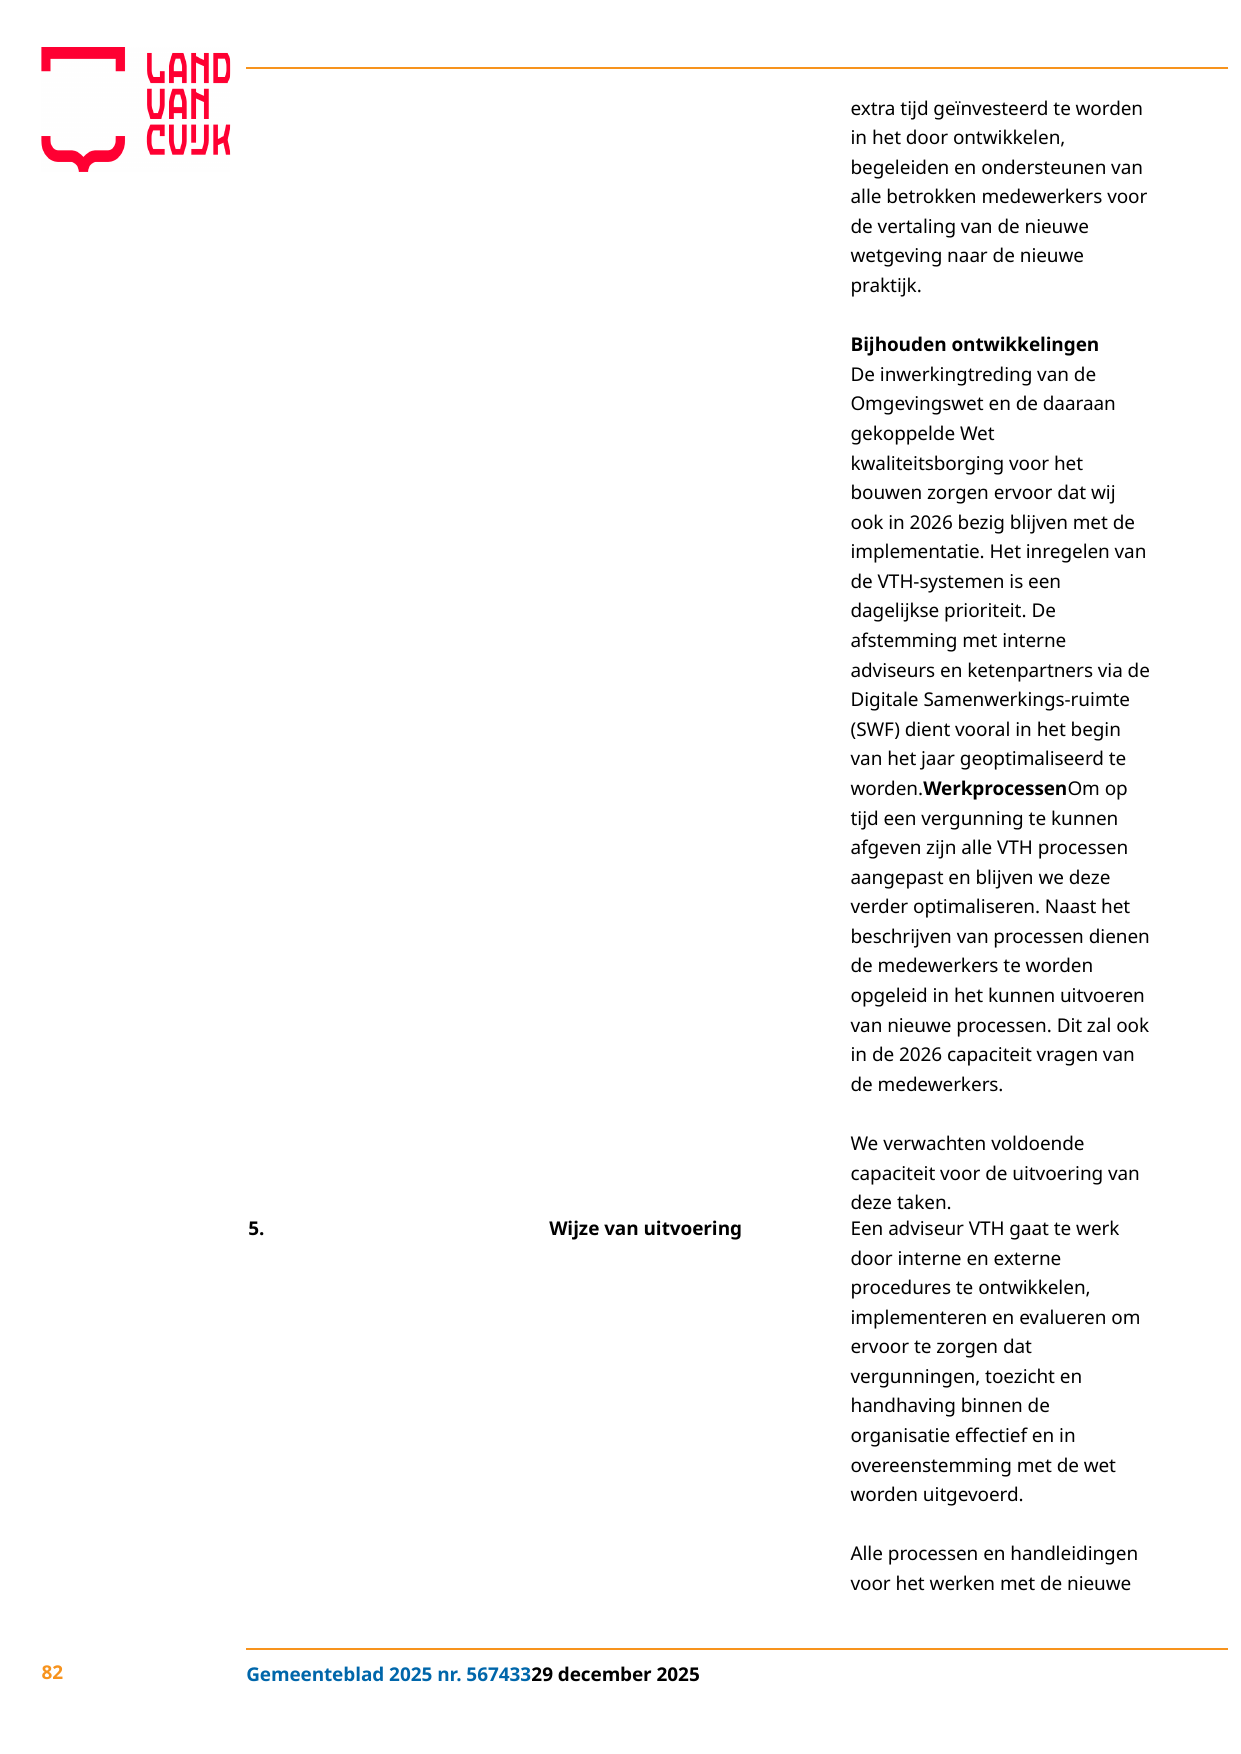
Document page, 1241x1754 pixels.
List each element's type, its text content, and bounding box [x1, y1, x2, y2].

table_cell [248, 95, 549, 1215]
picture [41, 47, 231, 172]
table_cell Wijze van uitvoering [549, 1215, 850, 1596]
table_cell extra tijd geïnvesteerd te worden in het door ontwikkelen, begeleiden en ondersteunen van alle betrokken medewerkers voor de vertaling van de nieuwe wetgeving naar de nieuwe praktijk. Bijhouden ontwikkelingen De inwerkingtreding van de Omgevingswet en de daaraan gekoppelde Wet kwaliteitsborging voor het bouwen zorgen ervoor dat wij ook in 2026 bezig blijven met de implementatie. Het inregelen van de VTH-systemen is een dagelijkse prioriteit. De afstemming met interne adviseurs en ketenpartners via de Digitale Samenwerkings-ruimte (SWF) dient vooral in het begin van het jaar geoptimaliseerd te worden.WerkprocessenOm op tijd een vergunning te kunnen afgeven zijn alle VTH processen aangepast en blijven we deze verder optimaliseren. Naast het beschrijven van processen dienen de medewerkers te worden opgeleid in het kunnen uitvoeren van nieuwe processen. Dit zal ook in de 2026 capaciteit vragen van de medewerkers. We verwachten voldoende capaciteit voor de uitvoering van deze taken. [850, 95, 1152, 1215]
table_cell [549, 95, 850, 1215]
table_cell 5. [248, 1215, 549, 1596]
table_cell Een adviseur VTH gaat te werk door interne en externe procedures te ontwikkelen, implementeren en evalueren om ervoor te zorgen dat vergunningen, toezicht en handhaving binnen de organisatie effectief en in overeenstemming met de wet worden uitgevoerd. Alle processen en handleidingen voor het werken met de nieuwe [850, 1215, 1152, 1596]
